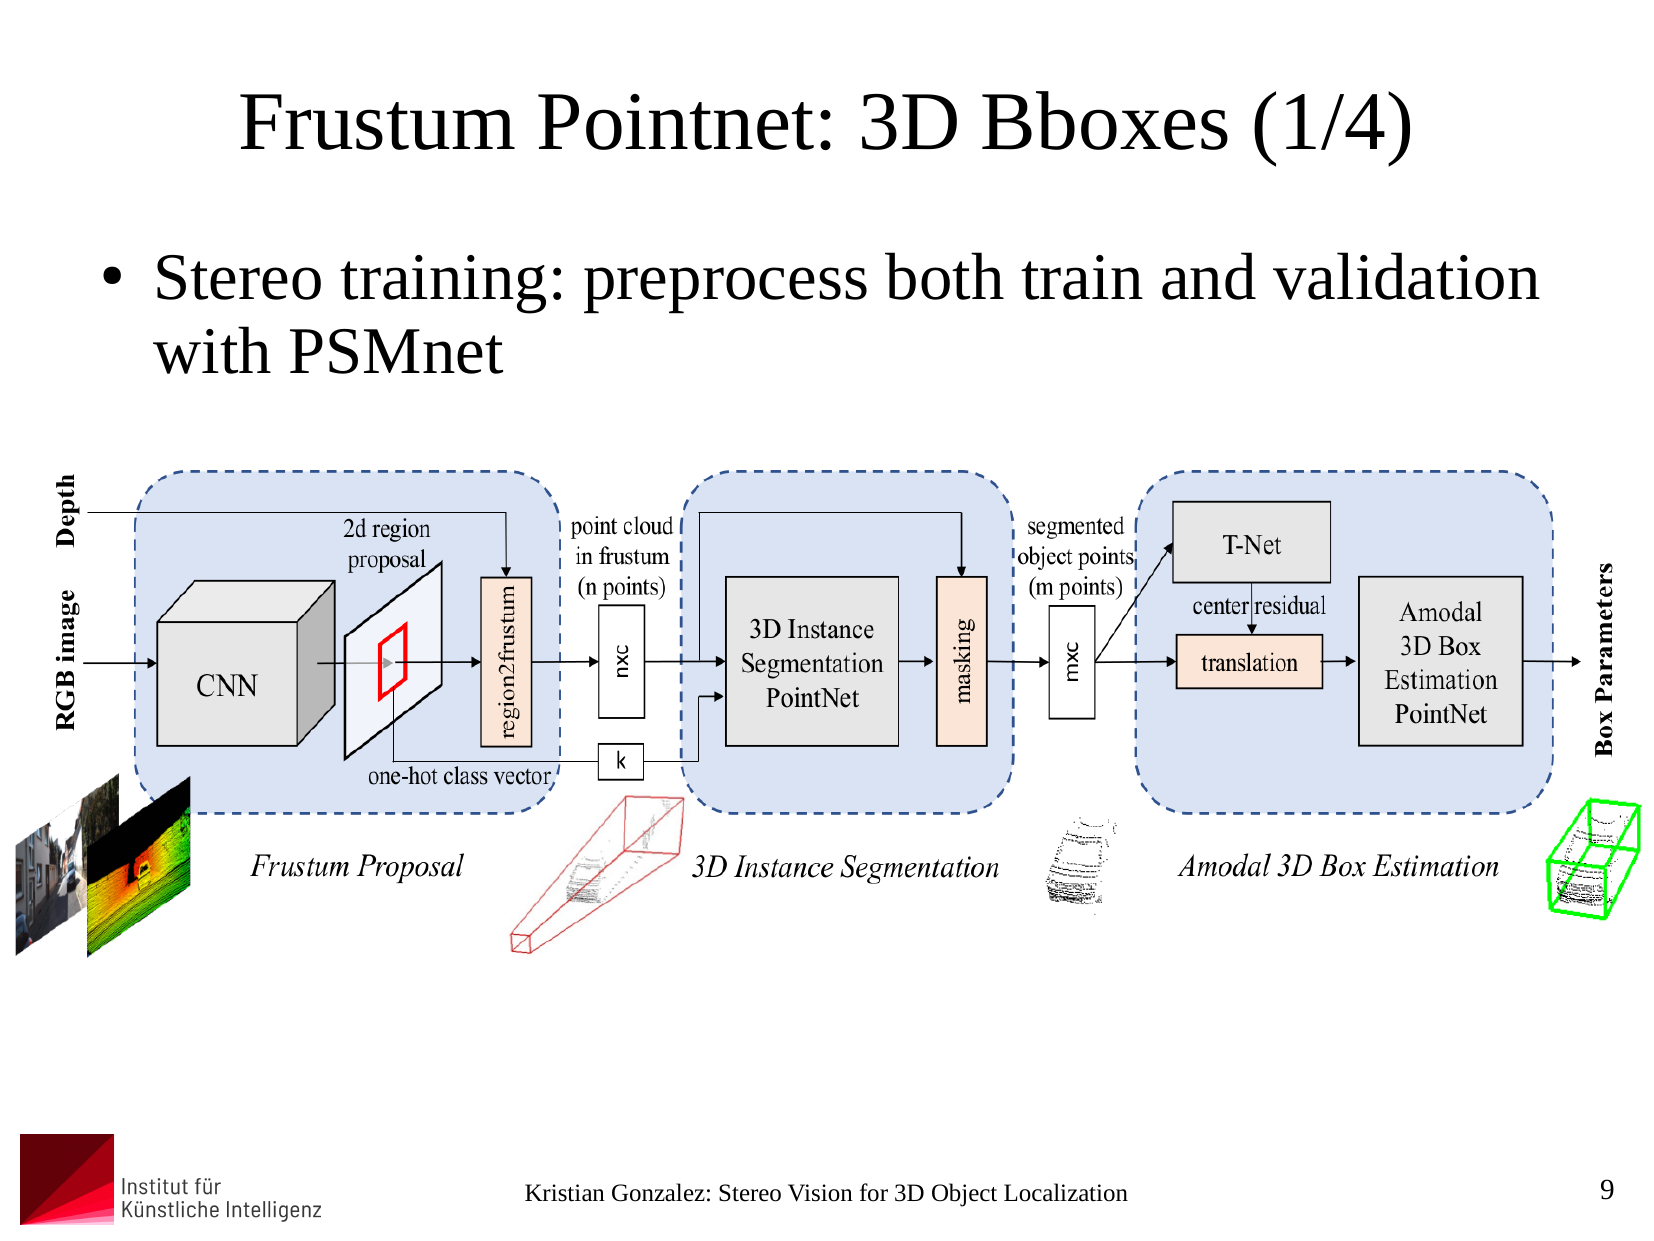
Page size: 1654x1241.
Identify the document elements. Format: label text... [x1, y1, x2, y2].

picture [20, 1134, 321, 1225]
picture [10, 460, 1644, 961]
title Frustum Pointnet: 3D Bboxes (1/4) [170, 53, 1483, 189]
list Stereo training: preprocess both train and validation with PSMnet [82, 240, 1571, 451]
